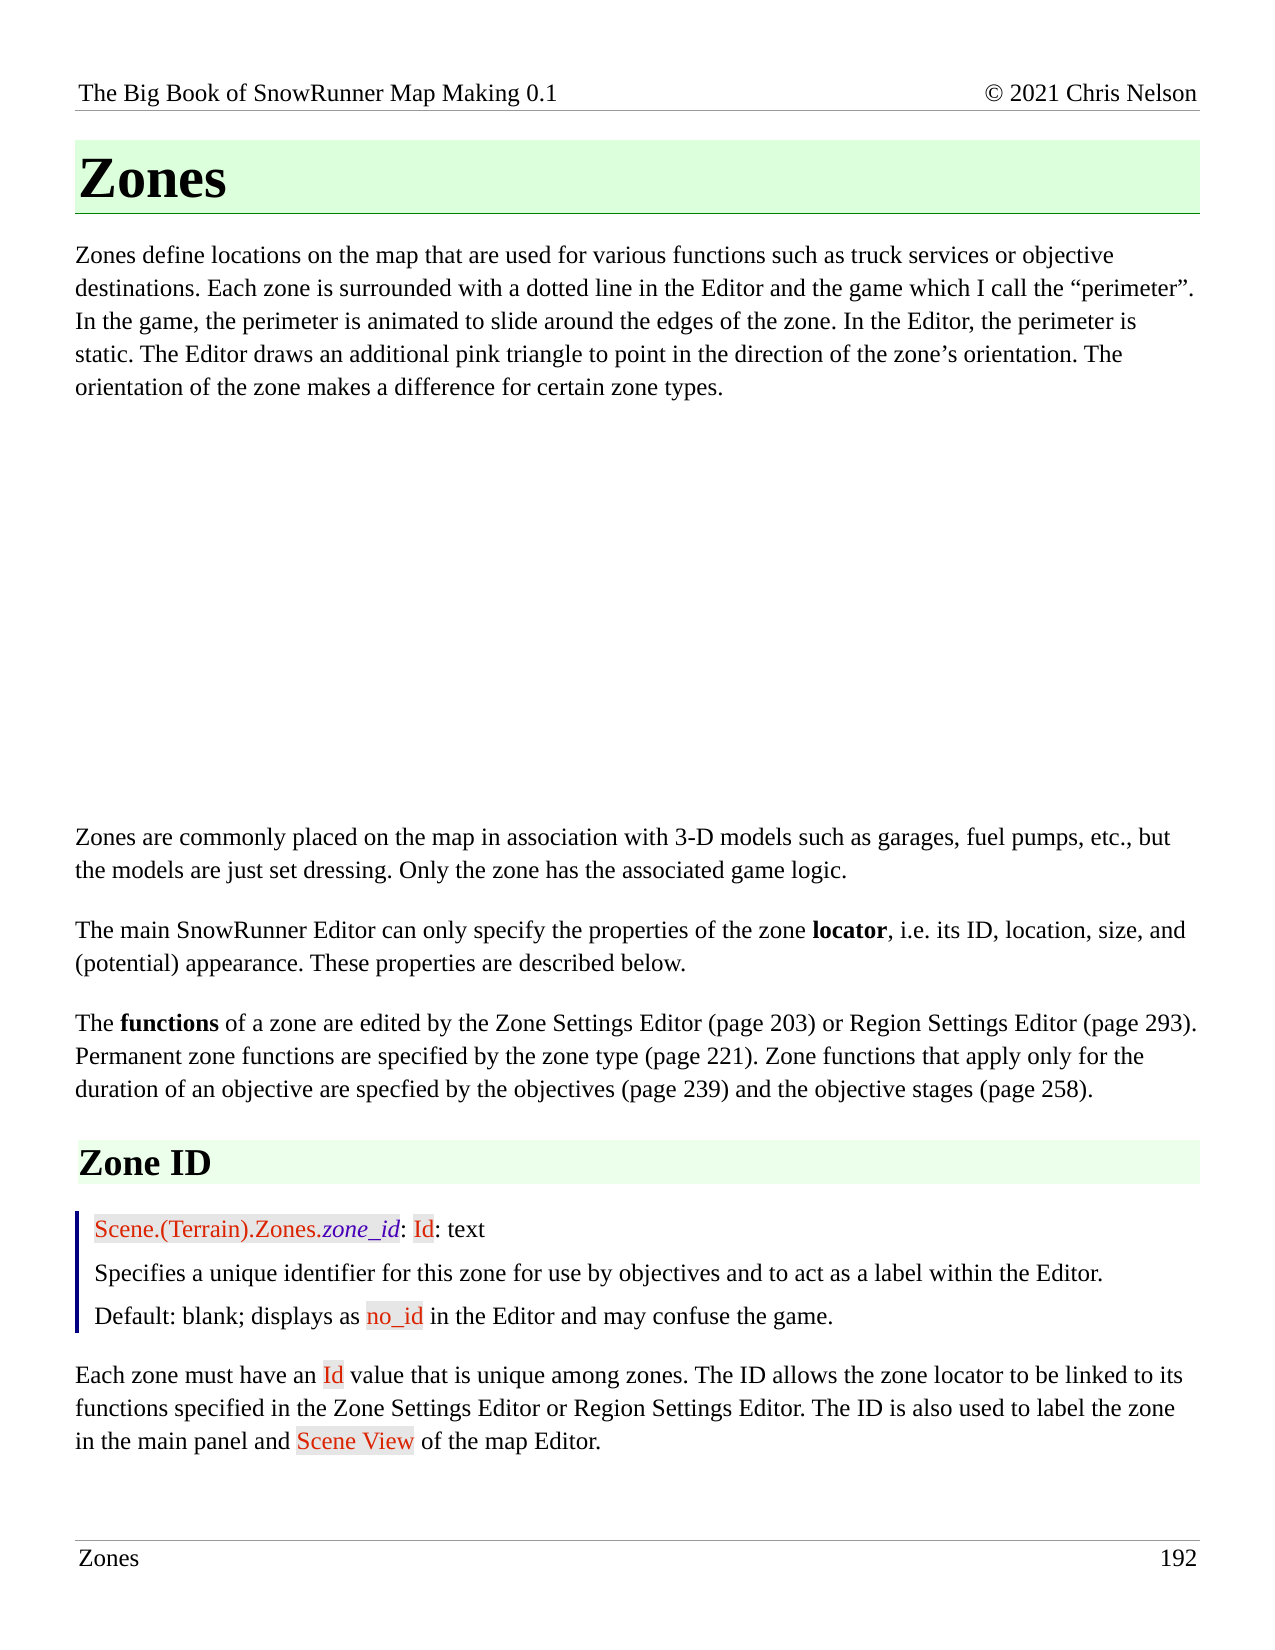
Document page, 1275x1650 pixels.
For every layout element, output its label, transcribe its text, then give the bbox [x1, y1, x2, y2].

text Specifies a unique identifier for this zone for use by objectives and to act as a label within the Editor. [79, 1254, 1200, 1286]
text The functions of a zone are edited by the Zone Settings Editor (page 203) or Region Settings Editor (page 293). Permanent zone functions are specified by the zone type (page 221). Zone functions that apply only for the duration of an objective are specfied by the objectives (page 239) and the objective stages (page 258). [75, 1008, 1200, 1103]
text Each zone must have an Id value that is unique among zones. The ID allows the zone locator to be linked to its functions specified in the Zone Settings Editor or Region Settings Editor. The ID is also used to label the zone in the main panel and Scene View of the map Editor. [75, 1360, 1200, 1455]
subtitle Zones [75, 140, 1200, 213]
text Zones define locations on the map that are used for various functions such as truck services or objective destinations. Each zone is surrounded with a dotted line in the Editor and the game which I call the “perimeter”. In the game, the perimeter is animated to slide around the edges of the zone. In the Editor, the perimeter is static. The Editor draws an additional pink triangle to point in the direction of the zone’s orientation. The orientation of the zone makes a difference for certain zone types. [75, 240, 1200, 401]
text Default: blank; displays as no_id in the Editor and may confuse the game. [79, 1298, 1200, 1333]
subtitle Zone ID [78, 1140, 1200, 1184]
text Zones are commonly placed on the map in association with 3‑D models such as garages, fuel pumps, etc., but the models are just set dressing. Only the zone has the associated game logic. [75, 822, 1200, 884]
text The main SnowRunner Editor can only specify the properties of the zone locator, i.e. its ID, location, size, and (potential) appearance. These properties are described below. [75, 915, 1200, 977]
text Scene.(Terrain).Zones.zone_id: Id: text [79, 1211, 1200, 1243]
